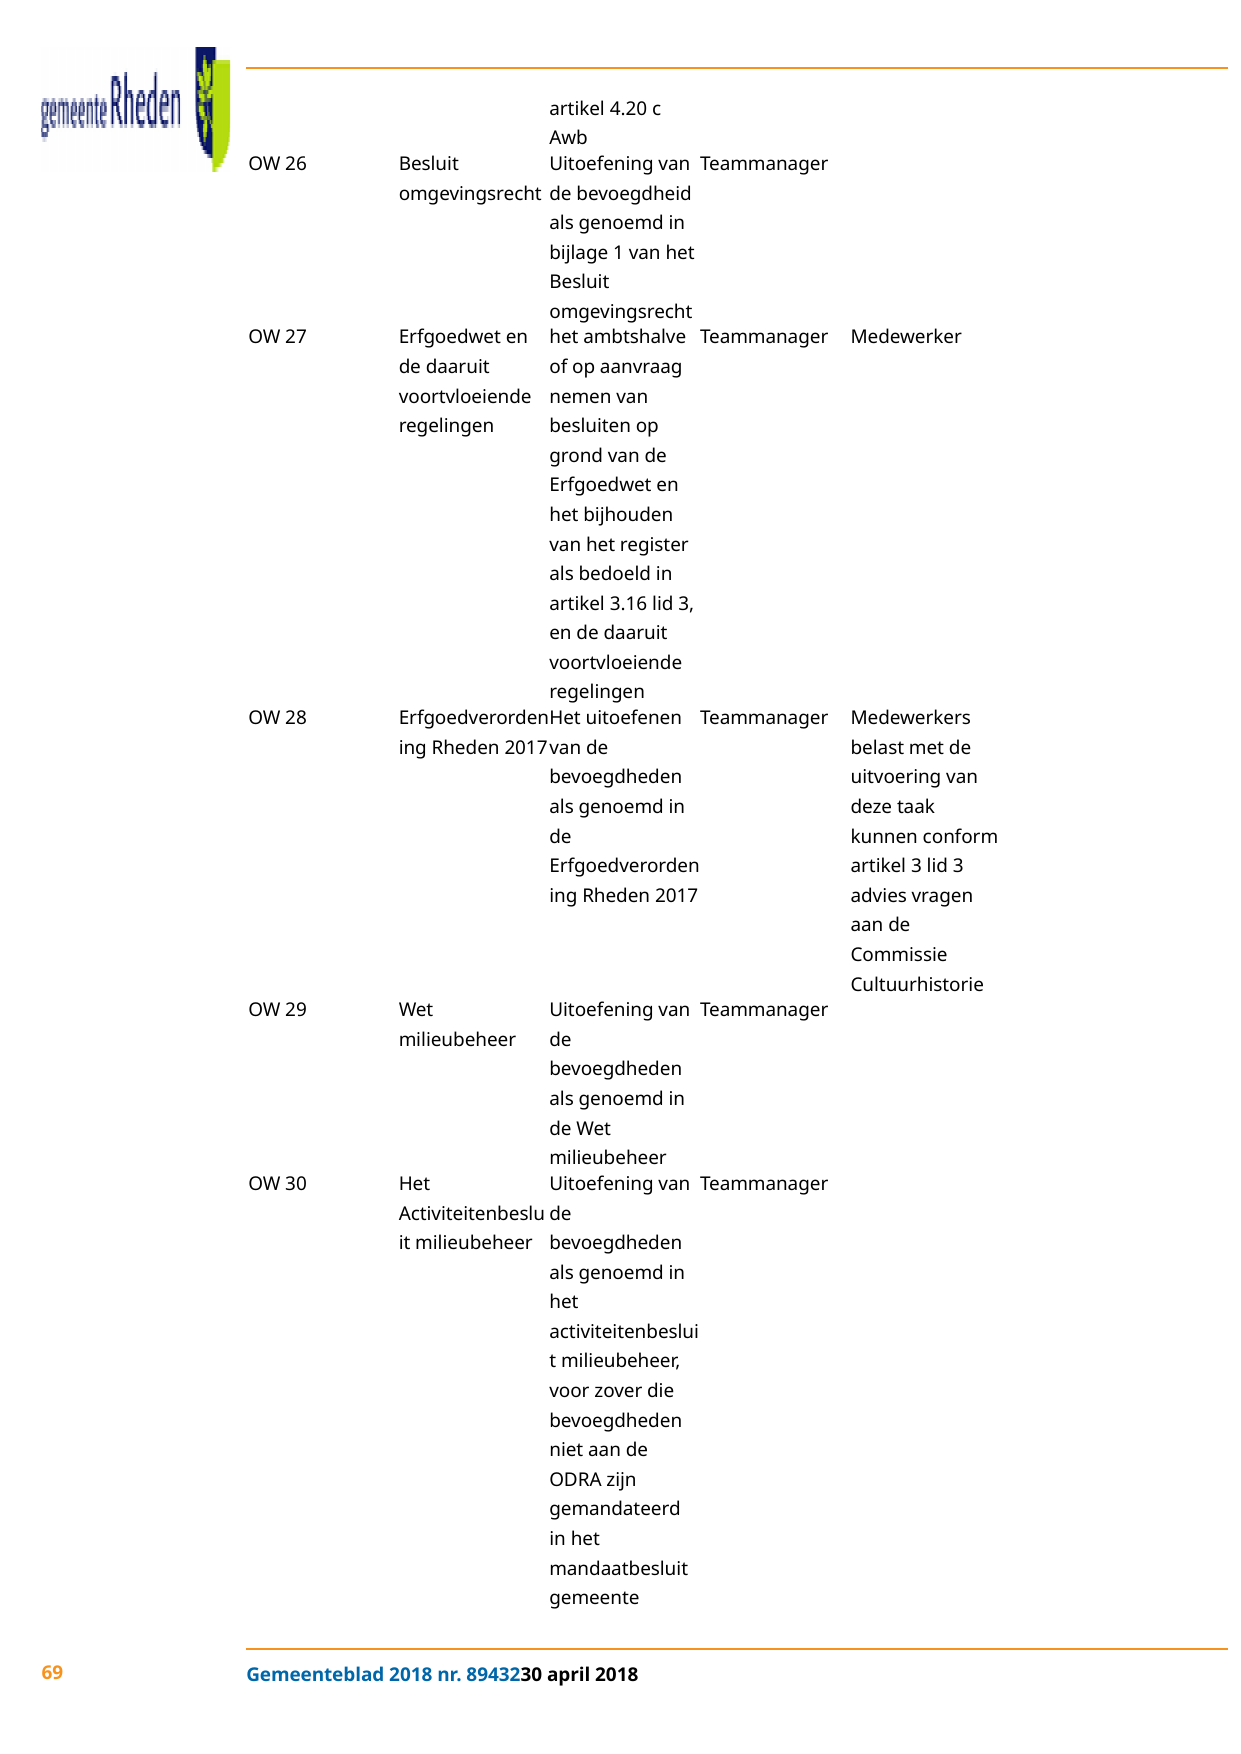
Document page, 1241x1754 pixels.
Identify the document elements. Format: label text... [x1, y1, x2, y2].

table_cell [1001, 150, 1152, 324]
table_cell [850, 1170, 1001, 1610]
table_cell artikel 4.20 c Awb [549, 95, 700, 150]
table_cell [1001, 95, 1152, 150]
table_cell Wet milieubeheer [399, 996, 549, 1170]
table_cell [700, 95, 850, 150]
table_cell [1001, 996, 1152, 1170]
table_cell Teammanager [700, 1170, 850, 1610]
table_cell Medewerkers belast met de uitvoering van deze taak kunnen conform artikel 3 lid 3 advies vragen aan de Commissie Cultuurhistorie [850, 705, 1001, 996]
table_cell Het Activiteitenbesluit milieubeheer [399, 1170, 549, 1610]
table_cell Uitoefening van de bevoegdheid als genoemd in bijlage 1 van het Besluit omgevingsrecht [549, 150, 700, 324]
table_cell OW 29 [248, 996, 398, 1170]
table_cell [1001, 705, 1152, 996]
picture [41, 47, 231, 172]
table_cell [850, 996, 1001, 1170]
table_cell Uitoefening van de bevoegdheden als genoemd in de Wet milieubeheer [549, 996, 700, 1170]
table_cell Uitoefening van de bevoegdheden als genoemd in het activiteitenbesluit milieubeheer, voor zover die bevoegdheden niet aan de ODRA zijn gemandateerd in het mandaatbesluit gemeente [549, 1170, 700, 1610]
table_cell Besluit omgevingsrecht [399, 150, 549, 324]
table_cell Erfgoedverordening Rheden 2017 [399, 705, 549, 996]
table_cell [850, 150, 1001, 324]
table_cell Teammanager [700, 705, 850, 996]
table_cell [850, 95, 1001, 150]
table_cell OW 30 [248, 1170, 398, 1610]
table_cell [1001, 1170, 1152, 1610]
table_cell Teammanager [700, 324, 850, 704]
table_cell Het uitoefenen van de bevoegdheden als genoemd in de Erfgoedverordening Rheden 2017 [549, 705, 700, 996]
table_cell OW 27 [248, 324, 398, 704]
table_cell Medewerker [850, 324, 1001, 704]
table_cell OW 26 [248, 150, 398, 324]
table_cell [1001, 324, 1152, 704]
table_cell Teammanager [700, 996, 850, 1170]
table_cell Erfgoedwet en de daaruit voortvloeiende regelingen [399, 324, 549, 704]
table_cell OW 28 [248, 705, 398, 996]
table_cell [248, 95, 398, 150]
table_cell [399, 95, 549, 150]
table_cell het ambtshalve of op aanvraag nemen van besluiten op grond van de Erfgoedwet en het bijhouden van het register als bedoeld in artikel 3.16 lid 3, en de daaruit voortvloeiende regelingen [549, 324, 700, 704]
table_cell Teammanager [700, 150, 850, 324]
